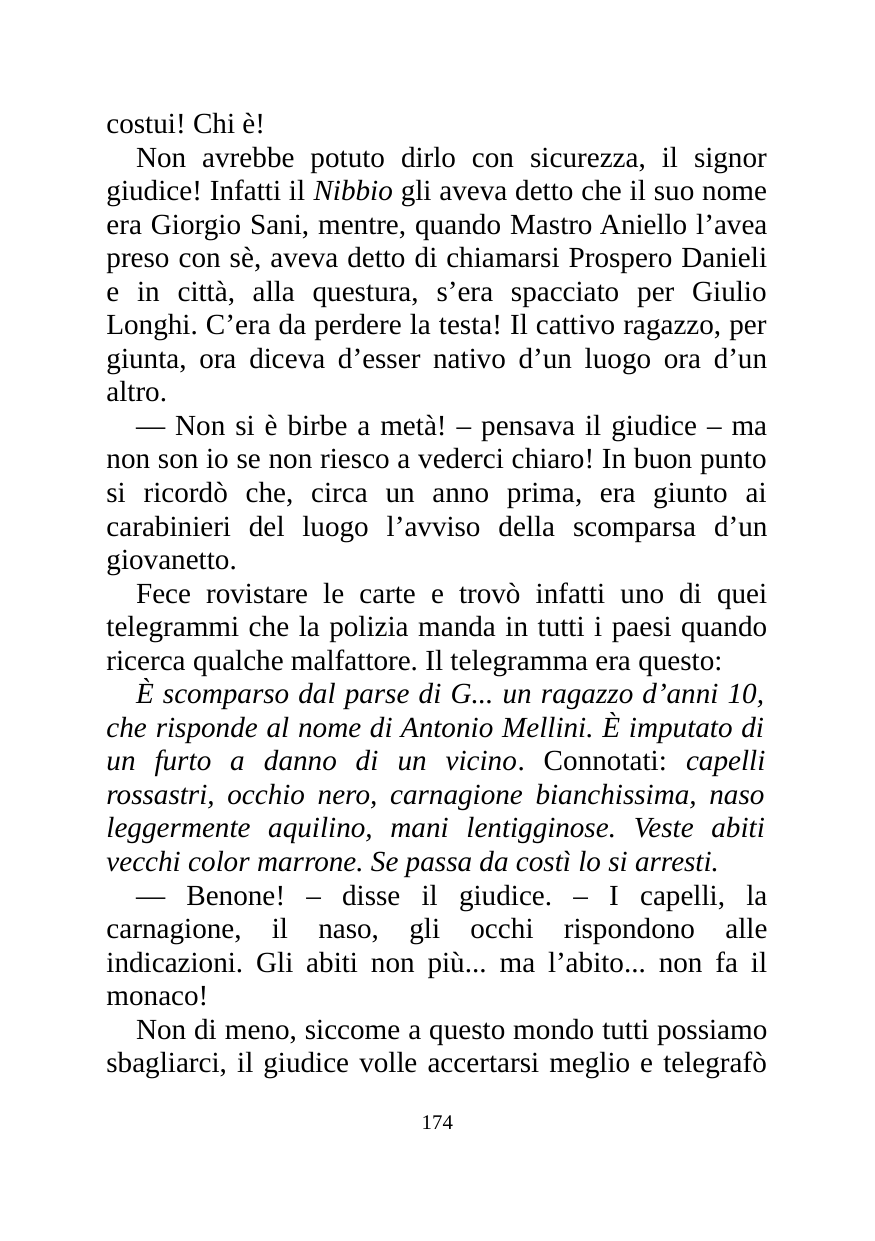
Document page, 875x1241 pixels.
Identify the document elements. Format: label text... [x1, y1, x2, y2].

text — Non si è birbe a metà! – pensava il giudice – ma non son io se non riesco a vederci chiaro! In buon punto si ricordò che, circa un anno prima, era giunto ai carabinieri del luogo l’avviso della scomparsa d’un giovanetto. [106, 408, 768, 576]
text È scomparso dal parse di G... un ragazzo d’anni 10, che risponde al nome di Antonio Mellini. È imputato di un furto a danno di un vicino. Connotati: capelli rossastri, occhio nero, carnagione bianchissima, naso leggermente aquilino, mani lentigginose. Veste abiti vecchi color marrone. Se passa da costì lo si arresti. [106, 676, 768, 878]
text Non di meno, siccome a questo mondo tutti possiamo sbagliarci, il giudice volle accertarsi meglio e telegrafò [106, 1012, 768, 1079]
text costui! Chi è! [106, 106, 768, 140]
text Fece rovistare le carte e trovò infatti uno di quei telegrammi che la polizia manda in tutti i paesi quando ricerca qualche malfattore. Il telegramma era questo: [106, 576, 768, 676]
text Non avrebbe potuto dirlo con sicurezza, il signor giudice! Infatti il Nibbio gli aveva detto che il suo nome era Giorgio Sani, mentre, quando Mastro Aniello l’avea preso con sè, aveva detto di chiamarsi Prospero Danieli e in città, alla questura, s’era spacciato per Giulio Longhi. C’era da perdere la testa! Il cattivo ragazzo, per giunta, ora diceva d’esser nativo d’un luogo ora d’un altro. [106, 140, 768, 408]
text — Benone! – disse il giudice. – I capelli, la carnagione, il naso, gli occhi rispondono alle indicazioni. Gli abiti non più... ma l’abito... non fa il monaco! [106, 878, 768, 1012]
